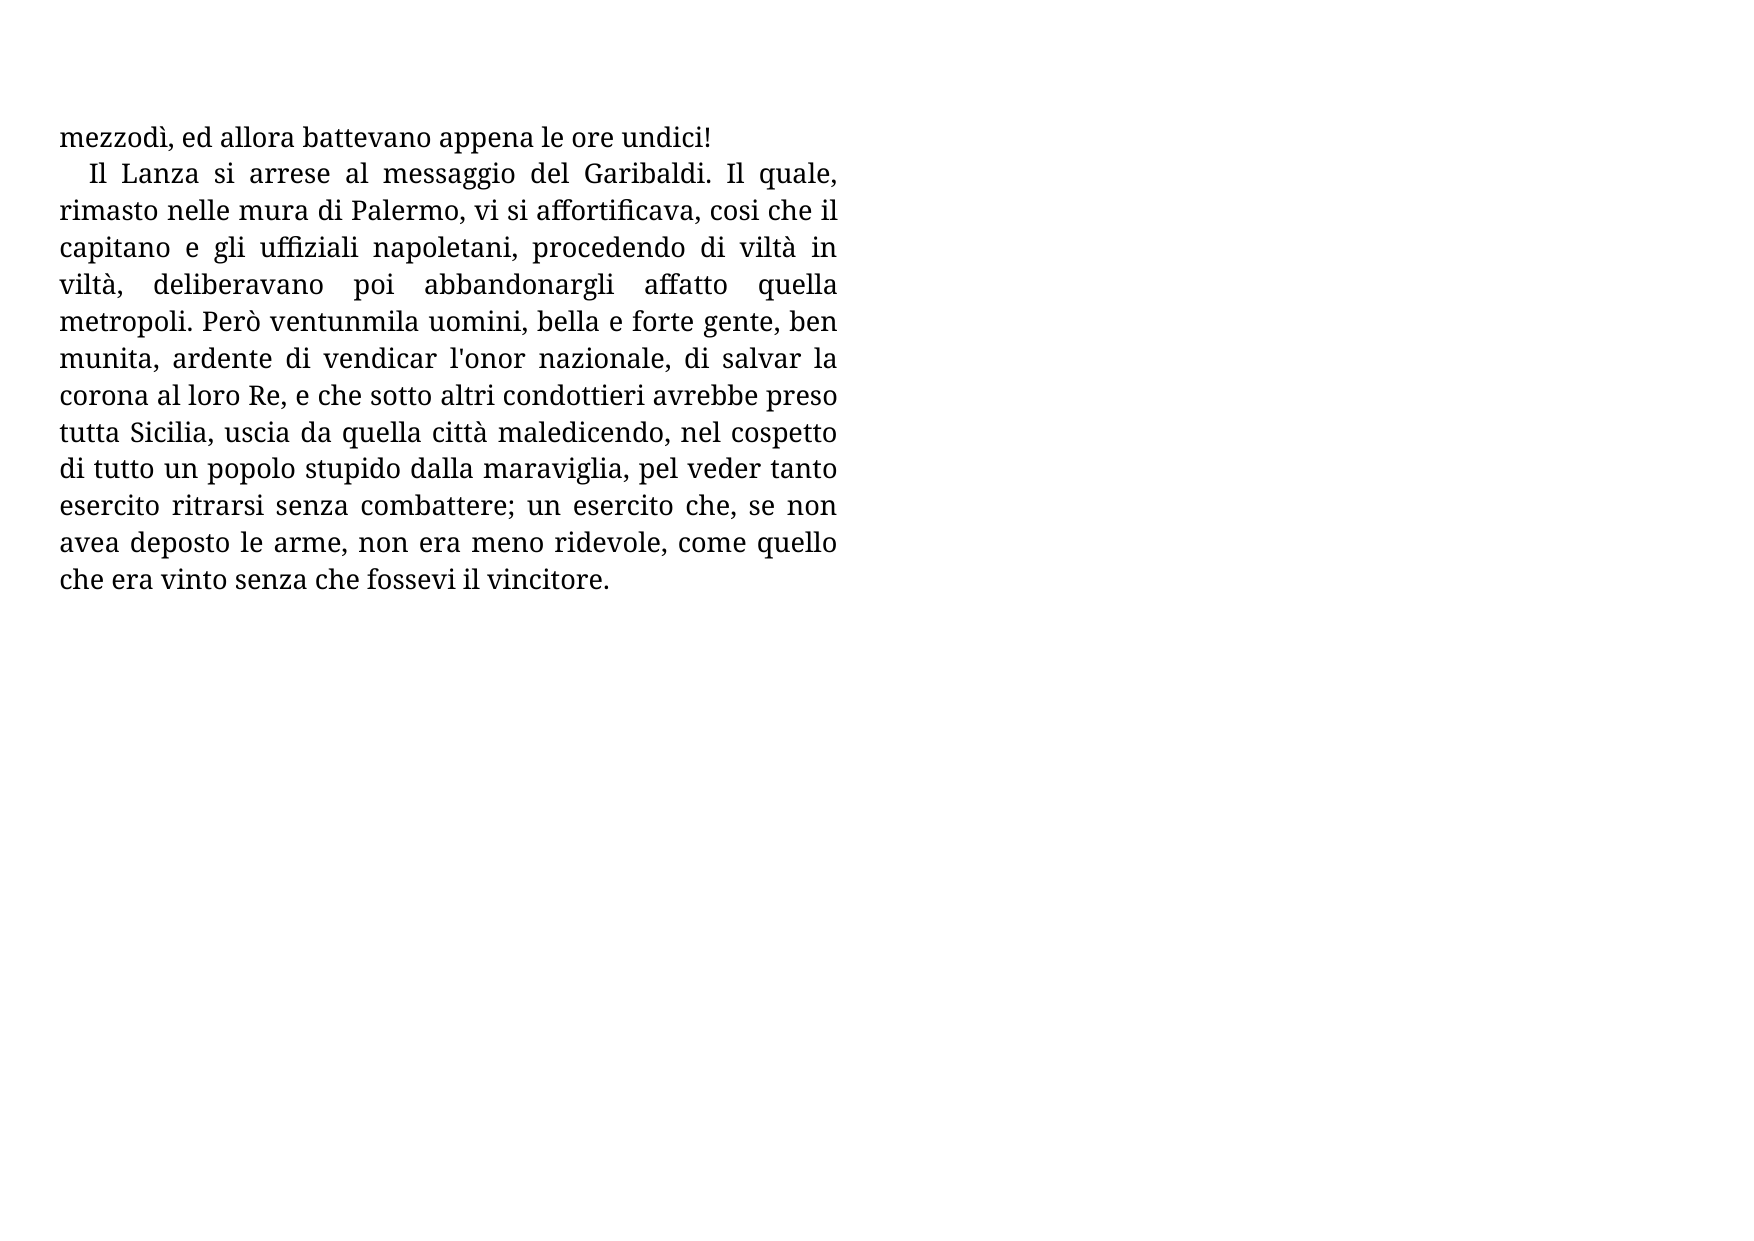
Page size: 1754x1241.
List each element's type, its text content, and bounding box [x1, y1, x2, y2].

text Il Lanza si arrese al messaggio del Garibaldi. Il quale, rimasto nelle mura di Palermo, vi si affortificava, cosi che il capitano e gli uffiziali napoletani, procedendo di viltà in viltà, deliberavano poi abbandonargli affatto quella metropoli. Però ventunmila uomini, bella e forte gente, ben munita, ardente di vendicar l'onor nazionale, di salvar la corona al loro Re, e che sotto altri condottieri avrebbe preso tutta Sicilia, uscia da quella città maledicendo, nel cospetto di tutto un popolo stupido dalla maraviglia, pel veder tanto esercito ritrarsi senza combattere; un esercito che, se non avea deposto le arme, non era meno ridevole, come quello che era vinto senza che fossevi il vincitore. [59, 155, 838, 597]
text mezzodì, ed allora battevano appena le ore undici! [59, 118, 838, 155]
